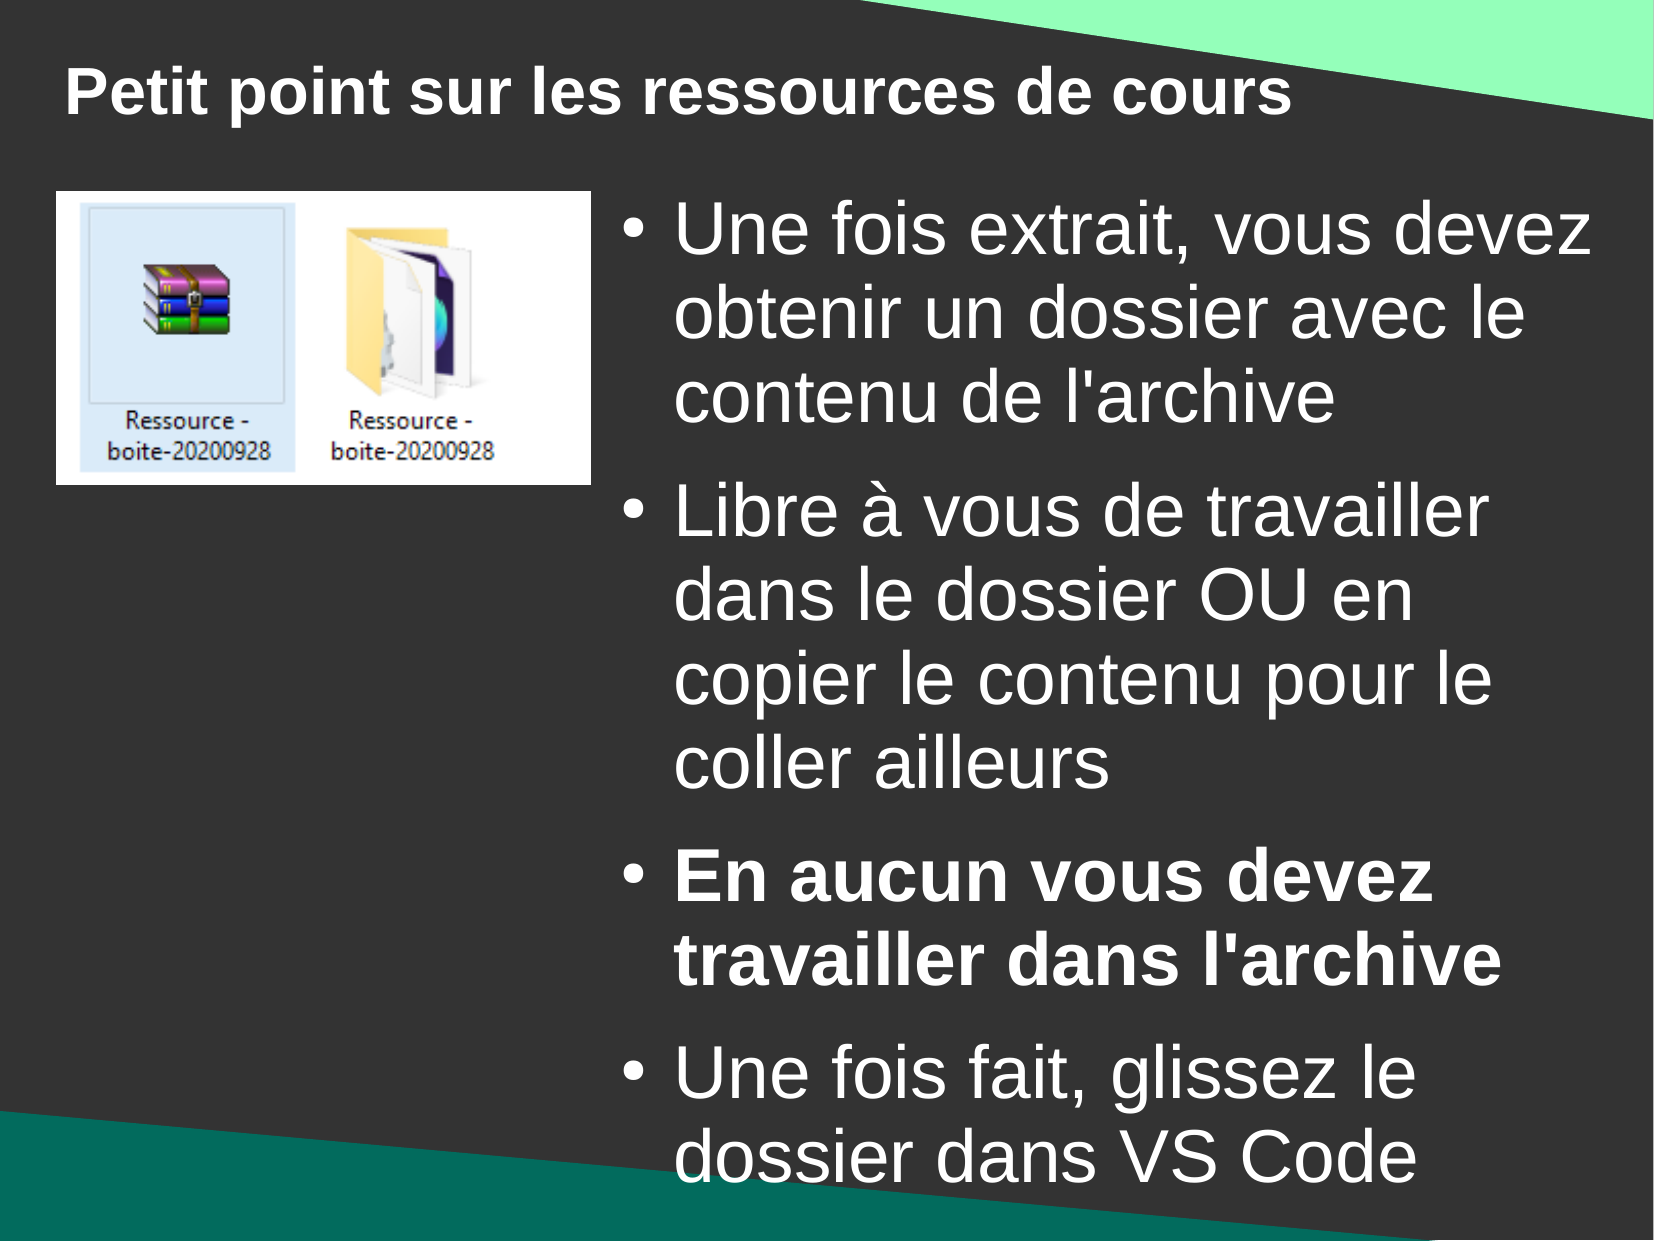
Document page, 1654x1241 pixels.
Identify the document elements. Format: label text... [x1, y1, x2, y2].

picture [56, 191, 591, 485]
text_box [859, 0, 1654, 120]
list Une fois extrait, vous devez obtenir un dossier avec le contenu de l'archive Libre à vous de travailler dans le dossier OU en copier le contenu pour le coller ailleurs En aucun vous devez travailler dans l'archive Une fois fait, glissez le dossier dans VS Code [602, 186, 1620, 1229]
title Petit point sur les ressources de cours [64, 54, 1553, 157]
